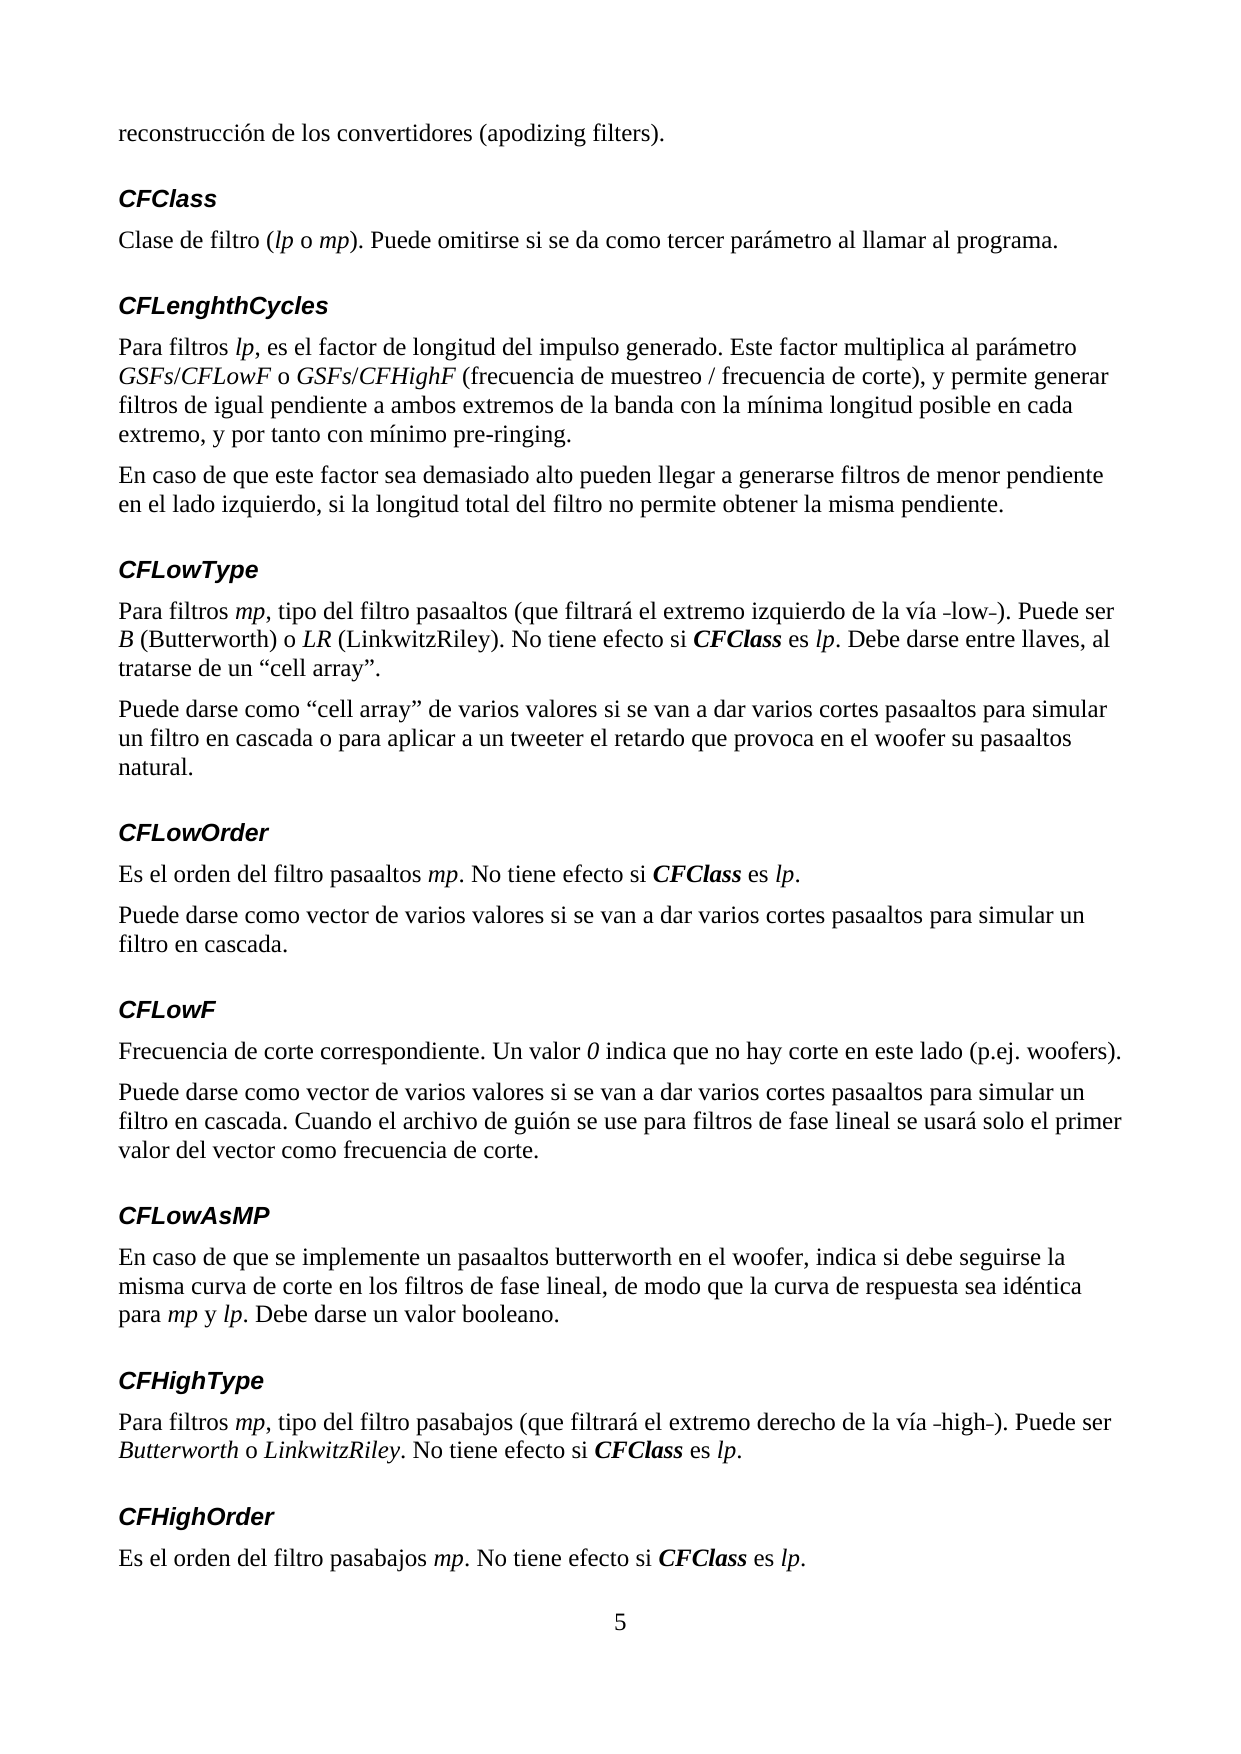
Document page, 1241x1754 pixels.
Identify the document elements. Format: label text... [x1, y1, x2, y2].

text Puede darse como “cell array” de varios valores si se van a dar varios cortes pasaaltos para simular un filtro en cascada o para aplicar a un tweeter el retardo que provoca en el woofer su pasaaltos natural. [118, 694, 1122, 781]
text Puede darse como vector de varios valores si se van a dar varios cortes pasaaltos para simular un filtro en cascada. Cuando el archivo de guión se use para filtros de fase lineal se usará solo el primer valor del vector como frecuencia de corte. [118, 1077, 1122, 1164]
text Para filtros lp, es el factor de longitud del impulso generado. Este factor multiplica al parámetro GSFs/CFLowF o GSFs/CFHighF (frecuencia de muestreo / frecuencia de corte), y permite generar filtros de igual pendiente a ambos extremos de la banda con la mínima longitud posible en cada extremo, y por tanto con mínimo pre-ringing. [118, 332, 1122, 447]
subtitle CFClass [118, 184, 1122, 213]
subtitle CFLenghthCycles [118, 291, 1122, 320]
text En caso de que se implemente un pasaaltos butterworth en el woofer, indica si debe seguirse la misma curva de corte en los filtros de fase lineal, de modo que la curva de respuesta sea idéntica para mp y lp. Debe darse un valor booleano. [118, 1242, 1122, 1328]
text En caso de que este factor sea demasiado alto pueden llegar a generarse filtros de menor pendiente en el lado izquierdo, si la longitud total del filtro no permite obtener la misma pendiente. [118, 460, 1122, 517]
subtitle CFLowAsMP [118, 1201, 1122, 1229]
text Para filtros mp, tipo del filtro pasabajos (que filtrará el extremo derecho de la vía ˗high˗). Puede ser Butterworth o LinkwitzRiley. No tiene efecto si CFClass es lp. [118, 1407, 1122, 1464]
subtitle CFLowType [118, 555, 1122, 583]
subtitle CFLowF [118, 995, 1122, 1024]
text Frecuencia de corte correspondiente. Un valor 0 indica que no hay corte en este lado (p.ej. woofers). [118, 1036, 1122, 1065]
subtitle CFHighType [118, 1366, 1122, 1394]
subtitle CFHighOrder [118, 1502, 1122, 1530]
text Para filtros mp, tipo del filtro pasaaltos (que filtrará el extremo izquierdo de la vía ˗low˗). Puede ser B (Butterworth) o LR (LinkwitzRiley). No tiene efecto si CFClass es lp. Debe darse entre llaves, al tratarse de un “cell array”. [118, 596, 1122, 682]
text Es el orden del filtro pasaaltos mp. No tiene efecto si CFClass es lp. [118, 859, 1122, 888]
text Puede darse como vector de varios valores si se van a dar varios cortes pasaaltos para simular un filtro en cascada. [118, 900, 1122, 958]
text reconstrucción de los convertidores (apodizing filters). [118, 118, 1122, 147]
text Clase de filtro (lp o mp). Puede omitirse si se da como tercer parámetro al llamar al programa. [118, 225, 1122, 254]
subtitle CFLowOrder [118, 818, 1122, 847]
text Es el orden del filtro pasabajos mp. No tiene efecto si CFClass es lp. [118, 1543, 1122, 1571]
